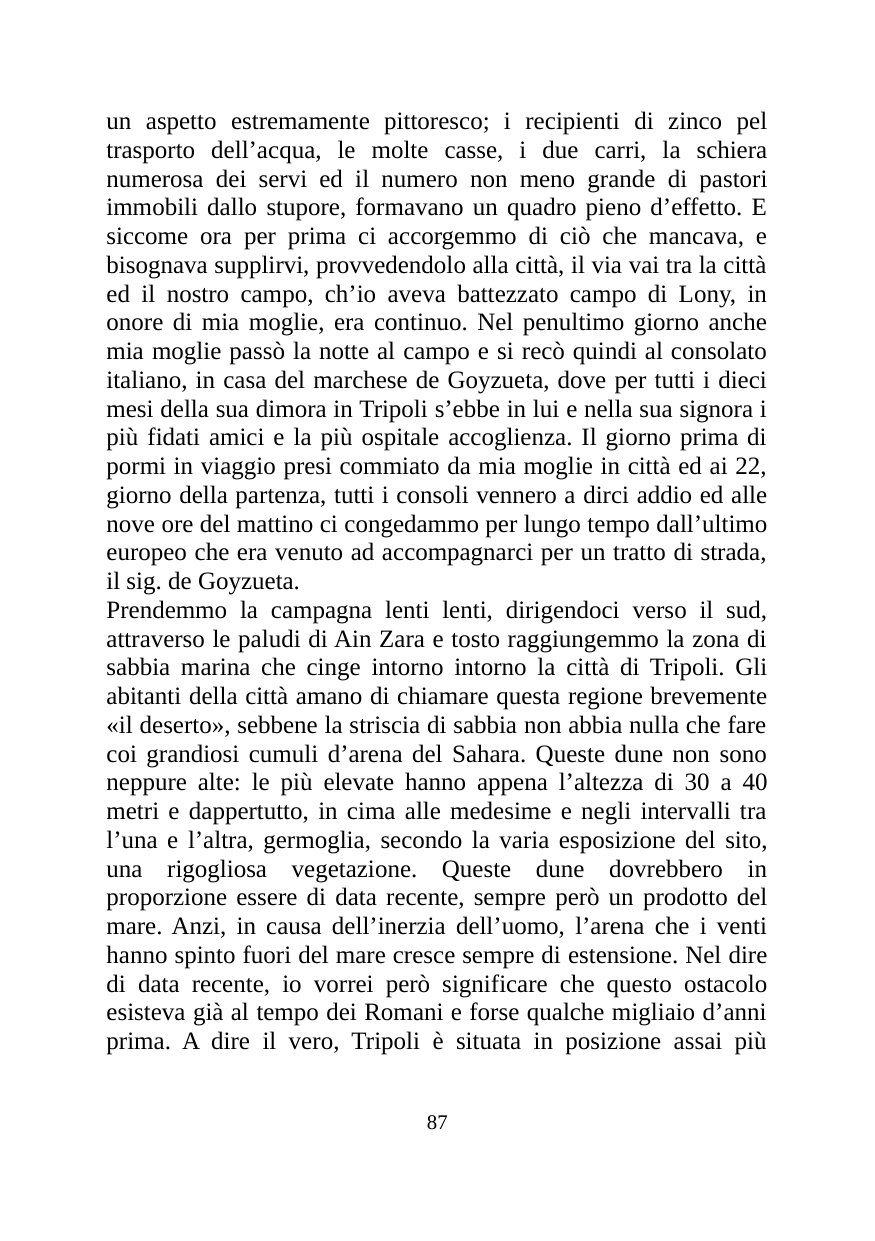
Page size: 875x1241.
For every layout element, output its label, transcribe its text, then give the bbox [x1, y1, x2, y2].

text un aspetto estremamente pittoresco; i recipienti di zinco pel trasporto dell’acqua, le molte casse, i due carri, la schiera numerosa dei servi ed il numero non meno grande di pastori immobili dallo stupore, formavano un quadro pieno d’effetto. E siccome ora per prima ci accorgemmo di ciò che mancava, e bisognava supplirvi, provvedendolo alla città, il via vai tra la città ed il nostro campo, ch’io aveva battezzato campo di Lony, in onore di mia moglie, era continuo. Nel penultimo giorno anche mia moglie passò la notte al campo e si recò quindi al consolato italiano, in casa del marchese de Goyzueta, dove per tutti i dieci mesi della sua dimora in Tripoli s’ebbe in lui e nella sua signora i più fidati amici e la più ospitale accoglienza. Il giorno prima di pormi in viaggio presi commiato da mia moglie in città ed ai 22, giorno della partenza, tutti i consoli vennero a dirci addio ed alle nove ore del mattino ci congedammo per lungo tempo dall’ultimo europeo che era venuto ad accompagnarci per un tratto di strada, il sig. de Goyzueta. [106, 106, 768, 595]
text Prendemmo la campagna lenti lenti, dirigendoci verso il sud, attraverso le paludi di Ain Zara e tosto raggiungemmo la zona di sabbia marina che cinge intorno intorno la città di Tripoli. Gli abitanti della città amano di chiamare questa regione brevemente «il deserto», sebbene la striscia di sabbia non abbia nulla che fare coi grandiosi cumuli d’arena del Sahara. Queste dune non sono neppure alte: le più elevate hanno appena l’altezza di 30 a 40 metri e dappertutto, in cima alle medesime e negli intervalli tra l’una e l’altra, germoglia, secondo la varia esposizione del sito, una rigogliosa vegetazione. Queste dune dovrebbero in proporzione essere di data recente, sempre però un prodotto del mare. Anzi, in causa dell’inerzia dell’uomo, l’arena che i venti hanno spinto fuori del mare cresce sempre di estensione. Nel dire di data recente, io vorrei però significare che questo ostacolo esisteva già al tempo dei Romani e forse qualche migliaio d’anni prima. A dire il vero, Tripoli è situata in posizione assai più [106, 595, 768, 1055]
